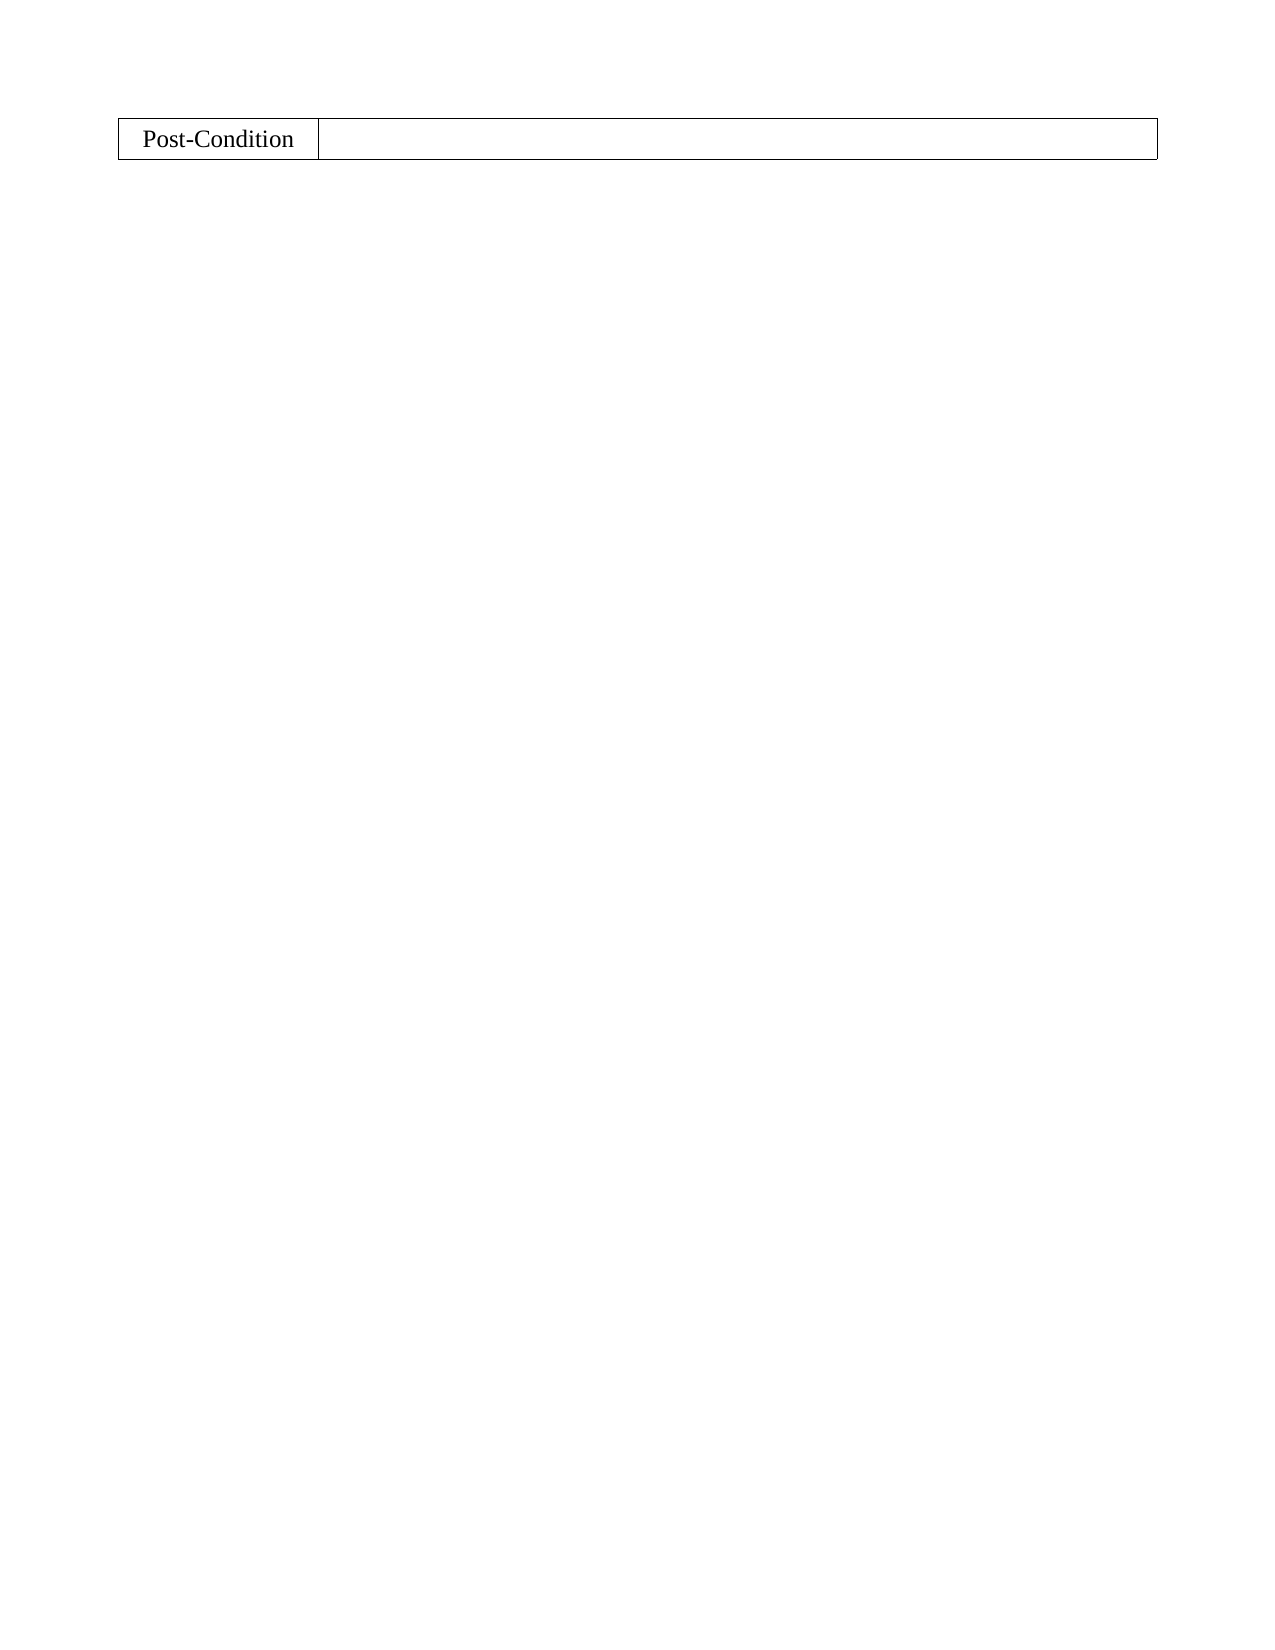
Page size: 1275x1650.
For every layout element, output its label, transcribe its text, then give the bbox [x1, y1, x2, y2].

table_cell Post-Condition [119, 119, 318, 158]
table_cell [319, 119, 1157, 158]
